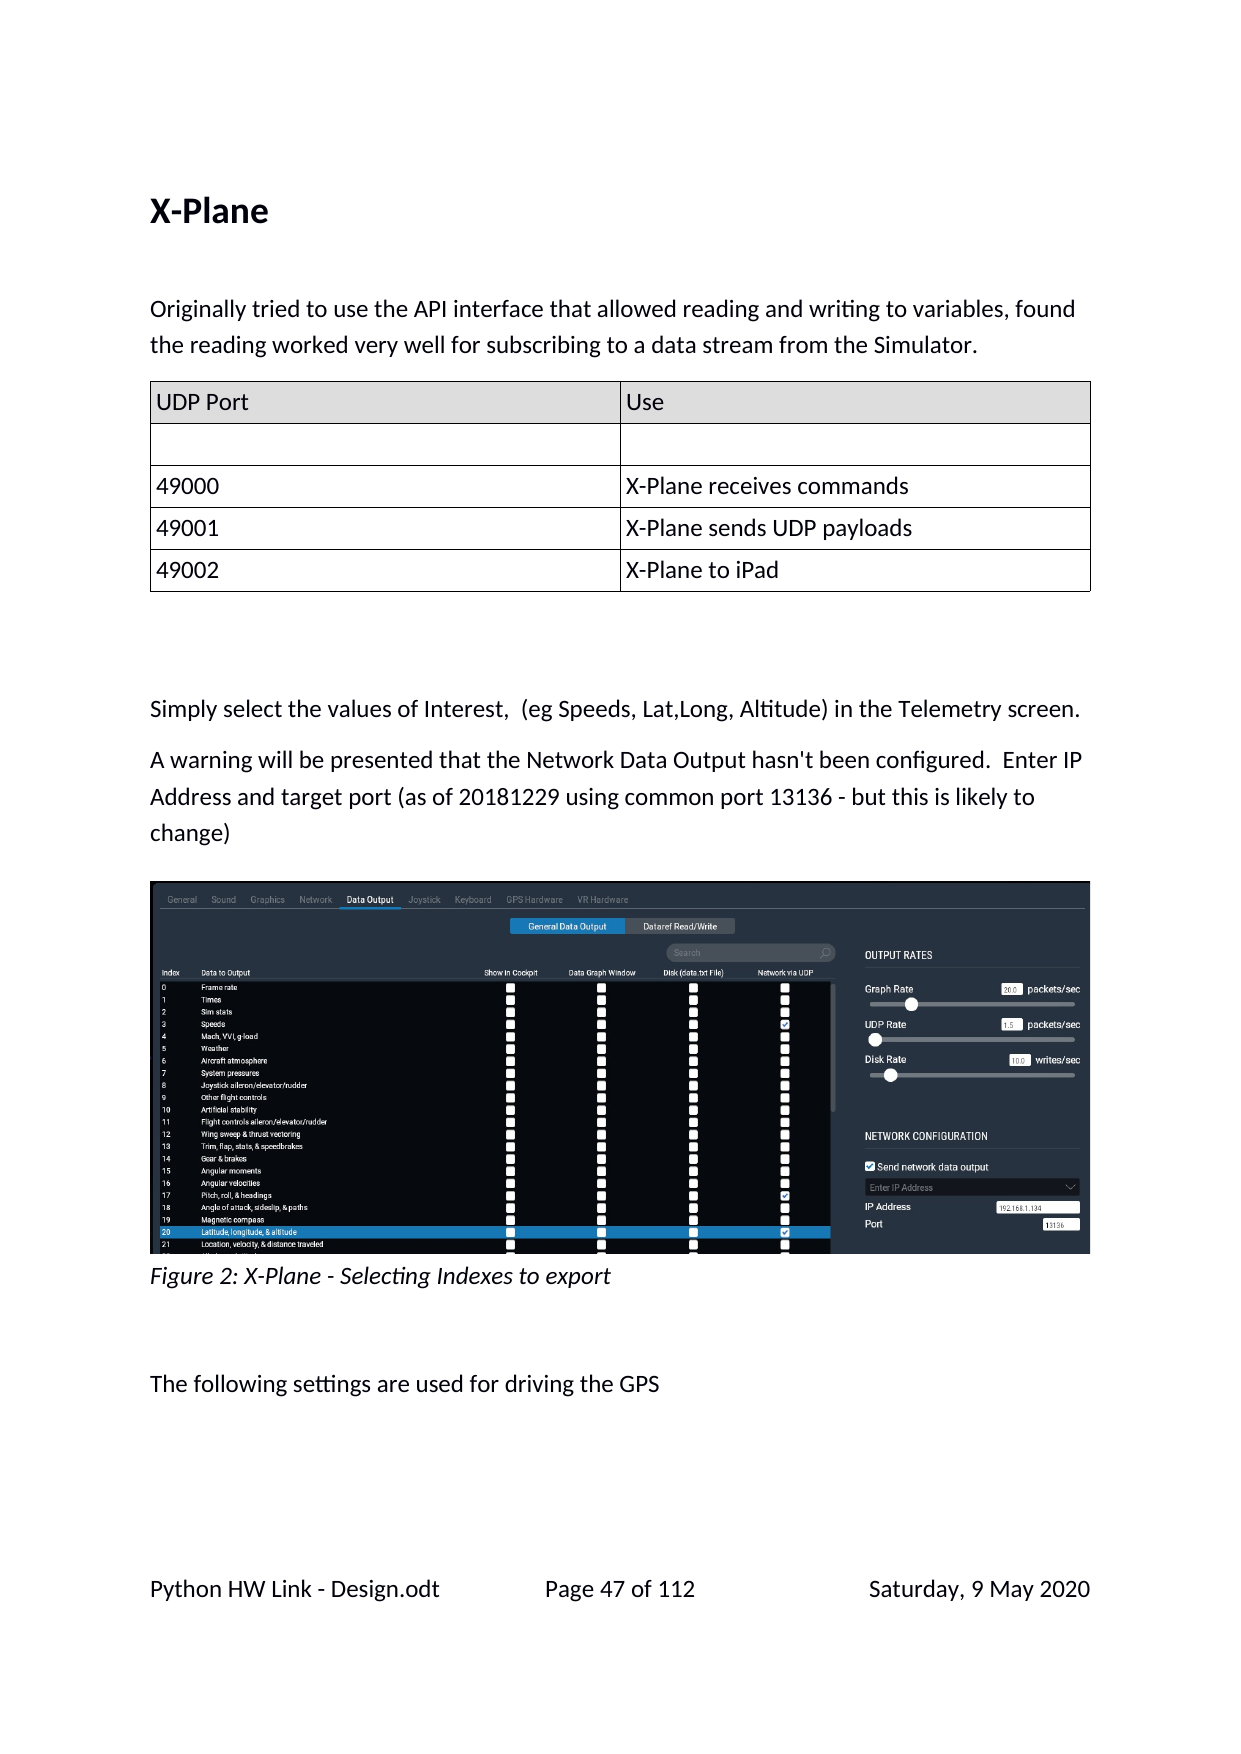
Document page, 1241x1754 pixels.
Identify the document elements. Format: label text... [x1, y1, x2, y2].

table_cell 49000 [151, 466, 620, 507]
table_cell [151, 424, 620, 465]
table_cell [621, 424, 1090, 465]
table_header UDP Port [151, 382, 620, 423]
table_cell X-Plane to iPad [621, 550, 1090, 591]
table_cell X-Plane receives commands [621, 466, 1090, 507]
text Simply select the values of Interest, (eg Speeds, Lat,Long, Altitude) in the Telemetry screen. [150, 693, 1090, 724]
table_cell 49002 [151, 550, 620, 591]
subtitle X-Plane [150, 187, 1090, 233]
text A warning will be presented that the Network Data Output hasn't been configured. Enter IP Address and target port (as of 20181229 using common port 13136 - but this is likely to change) [150, 744, 1090, 848]
text Figure 2: X-Plane - Selecting Indexes to export [150, 1254, 1090, 1291]
table_cell 49001 [151, 508, 620, 549]
table_cell X-Plane sends UDP payloads [621, 508, 1090, 549]
picture [150, 881, 1091, 1254]
text The following settings are used for driving the GPS [150, 1369, 1090, 1399]
table_header Use [621, 382, 1090, 423]
text Originally tried to use the API interface that allowed reading and writing to variables, found the reading worked very well for subscribing to a data stream from the Simulator. [150, 293, 1090, 360]
